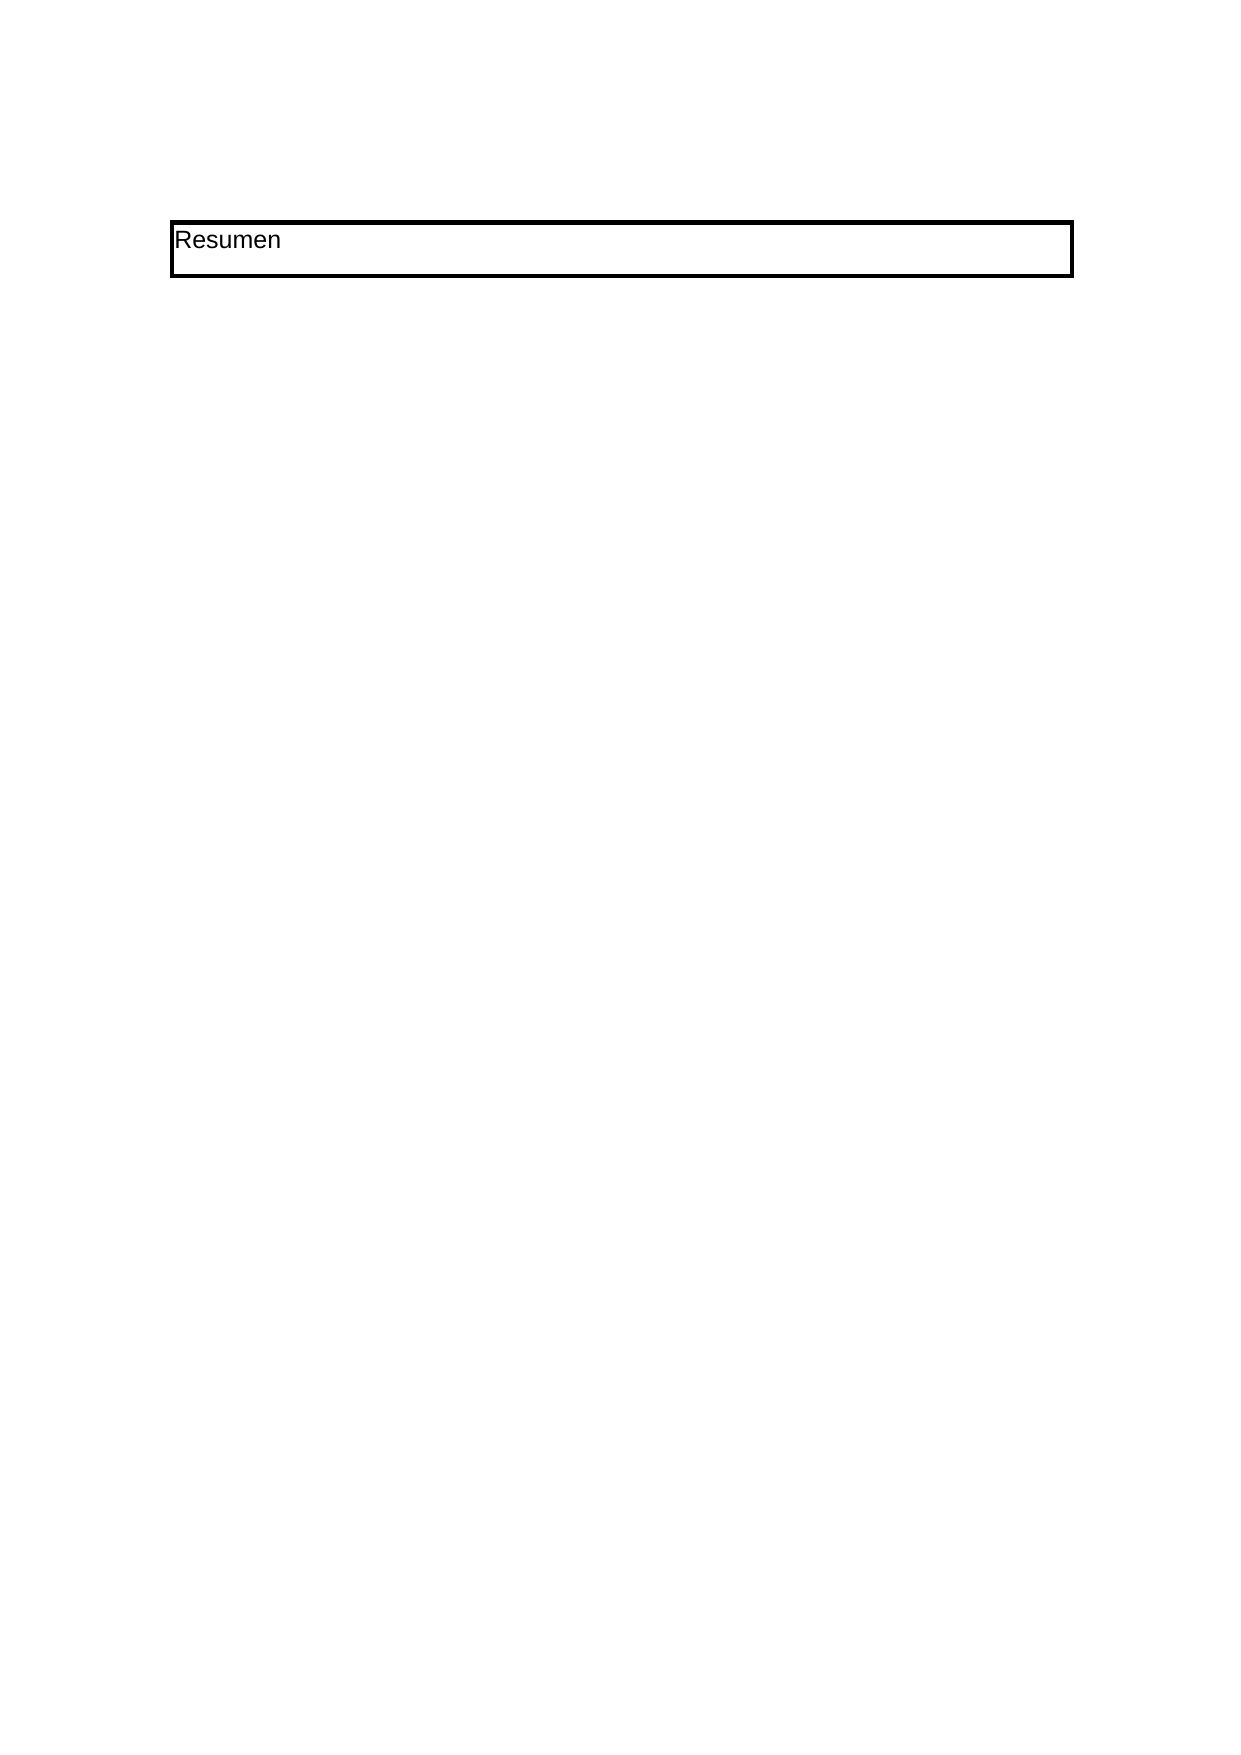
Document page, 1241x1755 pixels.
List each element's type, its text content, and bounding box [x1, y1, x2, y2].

table_header Resumen [174, 225, 1070, 274]
